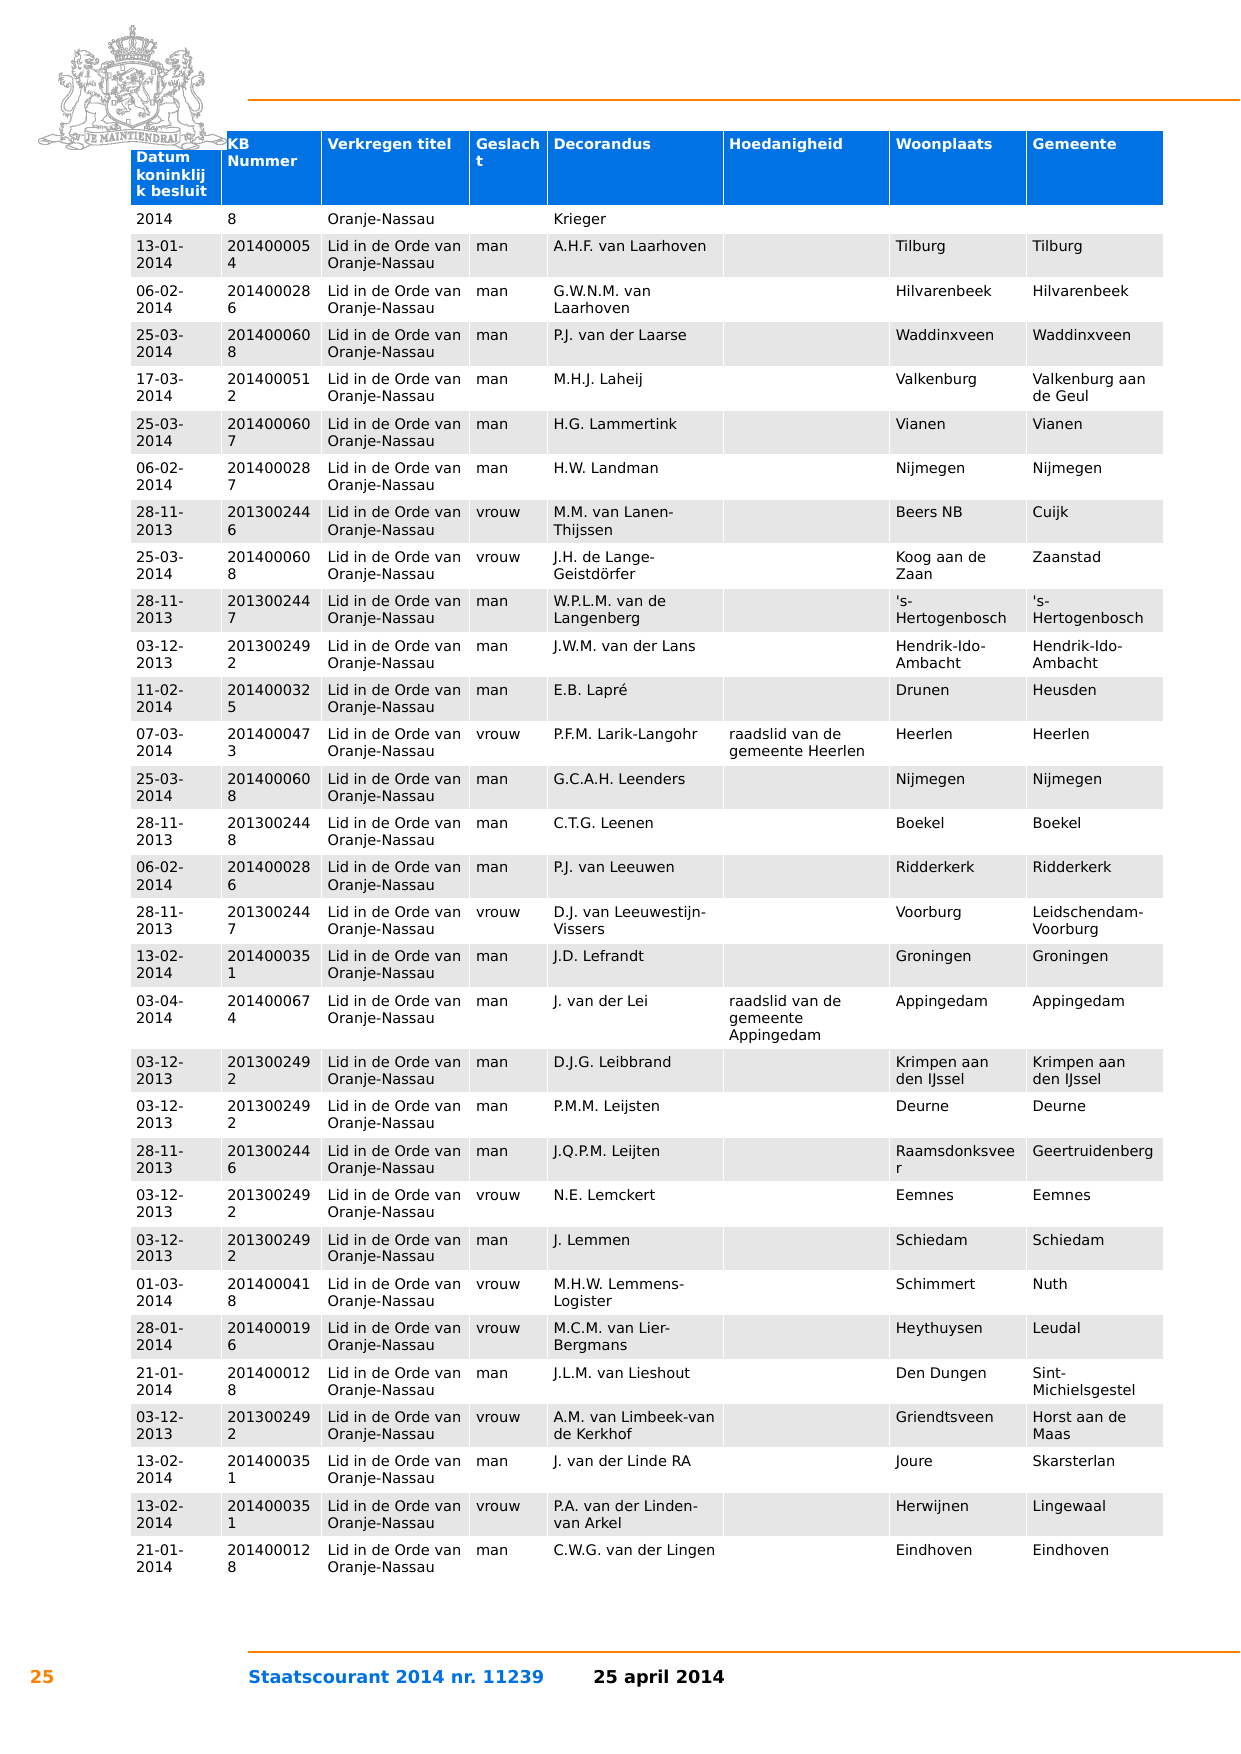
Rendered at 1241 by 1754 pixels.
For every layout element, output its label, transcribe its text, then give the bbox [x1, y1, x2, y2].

table_cell [724, 322, 889, 366]
table_cell Lid in de Orde van Oranje-Nassau [322, 722, 469, 765]
table_cell vrouw [470, 544, 547, 587]
table_cell J. Lemmen [548, 1227, 723, 1270]
table_cell 11-02-2014 [131, 677, 221, 721]
table_cell [724, 677, 889, 721]
table_cell 13-02-2014 [131, 1493, 221, 1536]
table_cell vrouw [470, 1315, 547, 1359]
table_cell man [470, 1537, 547, 1581]
table_cell Heusden [1027, 677, 1163, 721]
table_cell [724, 810, 889, 854]
table_cell Lid in de Orde van Oranje-Nassau [322, 1094, 469, 1137]
table_cell man [470, 766, 547, 809]
table_cell J.D. Lefrandt [548, 944, 723, 987]
table_cell Schiedam [1027, 1227, 1163, 1270]
table_cell Eindhoven [890, 1537, 1026, 1581]
table_cell [724, 855, 889, 898]
table_cell J. van der Lei [548, 988, 723, 1048]
table_cell Lid in de Orde van Oranje-Nassau [322, 1271, 469, 1314]
table_cell 2013002492 [222, 1182, 321, 1226]
table_cell Lid in de Orde van Oranje-Nassau [322, 1493, 469, 1536]
table_cell man [470, 1449, 547, 1492]
table_cell 03-04-2014 [131, 988, 221, 1048]
table_cell Lid in de Orde van Oranje-Nassau [322, 766, 469, 809]
table_cell Krimpen aan den IJssel [890, 1049, 1026, 1092]
table_cell man [470, 322, 547, 366]
table_cell 2014000607 [222, 411, 321, 454]
table_cell Skarsterlan [1027, 1449, 1163, 1492]
table_cell Joure [890, 1449, 1026, 1492]
table_cell [890, 206, 1026, 232]
table_cell Hendrik-Ido-Ambacht [1027, 633, 1163, 676]
table_cell 07-03-2014 [131, 722, 221, 765]
table_cell Lingewaal [1027, 1493, 1163, 1536]
table_cell Lid in de Orde van Oranje-Nassau [322, 322, 469, 366]
table_cell Deurne [1027, 1094, 1163, 1137]
table_cell 2014000128 [222, 1537, 321, 1581]
table_cell vrouw [470, 1182, 547, 1226]
table_cell [724, 411, 889, 454]
table_cell Geertruidenberg [1027, 1138, 1163, 1181]
table_cell Hilvarenbeek [1027, 278, 1163, 321]
table_cell 03-12-2013 [131, 1404, 221, 1447]
table_cell [724, 278, 889, 321]
table_cell [724, 500, 889, 543]
table_cell Waddinxveen [890, 322, 1026, 366]
table_cell W.P.L.M. van de Langenberg [548, 589, 723, 632]
table_header Woonplaats [890, 131, 1026, 205]
table_cell P.M.M. Leijsten [548, 1094, 723, 1137]
table_cell 2013002446 [222, 1138, 321, 1181]
table_cell Appingedam [1027, 988, 1163, 1048]
table_cell 2013002492 [222, 1404, 321, 1447]
table_cell 28-11-2013 [131, 810, 221, 854]
table_cell G.W.N.M. van Laarhoven [548, 278, 723, 321]
table_cell Eindhoven [1027, 1537, 1163, 1581]
table_cell [724, 1094, 889, 1137]
table_cell J.Q.P.M. Leijten [548, 1138, 723, 1181]
table_cell 28-11-2013 [131, 899, 221, 942]
table_cell 21-01-2014 [131, 1537, 221, 1581]
table_cell 2014000196 [222, 1315, 321, 1359]
table_cell 17-03-2014 [131, 367, 221, 410]
table_cell Lid in de Orde van Oranje-Nassau [322, 855, 469, 898]
table_cell Lid in de Orde van Oranje-Nassau [322, 367, 469, 410]
table_cell Beers NB [890, 500, 1026, 543]
table_cell Den Dungen [890, 1360, 1026, 1403]
table_cell 03-12-2013 [131, 633, 221, 676]
table_cell 28-11-2013 [131, 589, 221, 632]
table_cell Cuijk [1027, 500, 1163, 543]
table_cell Lid in de Orde van Oranje-Nassau [322, 1404, 469, 1447]
table_cell Hilvarenbeek [890, 278, 1026, 321]
table_cell vrouw [470, 899, 547, 942]
table_cell 01-03-2014 [131, 1271, 221, 1314]
table_cell vrouw [470, 1493, 547, 1536]
table_cell M.H.J. Laheij [548, 367, 723, 410]
table_cell [724, 234, 889, 277]
table_cell Ridderkerk [890, 855, 1026, 898]
table_cell man [470, 1360, 547, 1403]
table_cell Drunen [890, 677, 1026, 721]
table_cell Groningen [1027, 944, 1163, 987]
table_cell 2014000473 [222, 722, 321, 765]
table_cell [724, 455, 889, 499]
table_cell Eemnes [1027, 1182, 1163, 1226]
table_cell P.J. van Leeuwen [548, 855, 723, 898]
table_cell 's-Hertogenbosch [890, 589, 1026, 632]
table_cell [724, 899, 889, 942]
table_cell 8 [222, 206, 321, 232]
table_cell [724, 1315, 889, 1359]
table_cell Raamsdonksveer [890, 1138, 1026, 1181]
table_cell [724, 1227, 889, 1270]
table_cell [724, 944, 889, 987]
table_cell 2013002447 [222, 589, 321, 632]
table_cell 2013002492 [222, 1094, 321, 1137]
table_cell Tilburg [1027, 234, 1163, 277]
table_cell 28-11-2013 [131, 1138, 221, 1181]
table_cell M.M. van Lanen-Thijssen [548, 500, 723, 543]
table_header Verkregen titel [322, 131, 469, 205]
table_cell Eemnes [890, 1182, 1026, 1226]
table_cell Zaanstad [1027, 544, 1163, 587]
table_cell E.B. Lapré [548, 677, 723, 721]
table_cell A.M. van Limbeek-van de Kerkhof [548, 1404, 723, 1447]
table_cell Leudal [1027, 1315, 1163, 1359]
table_cell Lid in de Orde van Oranje-Nassau [322, 810, 469, 854]
table_cell man [470, 944, 547, 987]
table_cell Ridderkerk [1027, 855, 1163, 898]
table_cell 2013002448 [222, 810, 321, 854]
table_cell Griendtsveen [890, 1404, 1026, 1447]
table_cell raadslid van de gemeente Heerlen [724, 722, 889, 765]
table_cell Krimpen aan den IJssel [1027, 1049, 1163, 1092]
table_cell Lid in de Orde van Oranje-Nassau [322, 1227, 469, 1270]
table_cell Boekel [1027, 810, 1163, 854]
table_cell A.H.F. van Laarhoven [548, 234, 723, 277]
table_cell Koog aan de Zaan [890, 544, 1026, 587]
table_cell Lid in de Orde van Oranje-Nassau [322, 500, 469, 543]
table_cell [724, 1449, 889, 1492]
table_cell Lid in de Orde van Oranje-Nassau [322, 1315, 469, 1359]
table_cell man [470, 367, 547, 410]
table_cell 03-12-2013 [131, 1182, 221, 1226]
table_cell Nijmegen [1027, 766, 1163, 809]
table_cell M.C.M. van Lier-Bergmans [548, 1315, 723, 1359]
table_cell Krieger [548, 206, 723, 232]
table_cell 06-02-2014 [131, 278, 221, 321]
table_cell 2013002492 [222, 633, 321, 676]
table_cell 2014000287 [222, 455, 321, 499]
table_cell 21-01-2014 [131, 1360, 221, 1403]
table_cell 06-02-2014 [131, 455, 221, 499]
table_header Decorandus [548, 131, 723, 205]
table_cell C.W.G. van der Lingen [548, 1537, 723, 1581]
table_cell [724, 1271, 889, 1314]
table_cell 25-03-2014 [131, 544, 221, 587]
table_cell 2014000351 [222, 1493, 321, 1536]
table_cell 's-Hertogenbosch [1027, 589, 1163, 632]
table_cell Nijmegen [890, 455, 1026, 499]
table_cell 06-02-2014 [131, 855, 221, 898]
table_cell [724, 544, 889, 587]
table_cell man [470, 677, 547, 721]
table_cell [470, 206, 547, 232]
table_cell Lid in de Orde van Oranje-Nassau [322, 544, 469, 587]
table_cell 13-02-2014 [131, 944, 221, 987]
table_cell 2014000054 [222, 234, 321, 277]
table_cell Lid in de Orde van Oranje-Nassau [322, 1049, 469, 1092]
table_cell Lid in de Orde van Oranje-Nassau [322, 411, 469, 454]
table_cell 2014000286 [222, 278, 321, 321]
table_cell Nuth [1027, 1271, 1163, 1314]
table_cell man [470, 1049, 547, 1092]
table_cell man [470, 411, 547, 454]
table_cell Heythuysen [890, 1315, 1026, 1359]
table_cell 25-03-2014 [131, 322, 221, 366]
table_cell J.H. de Lange-Geistdörfer [548, 544, 723, 587]
table_cell 25-03-2014 [131, 766, 221, 809]
table_cell vrouw [470, 500, 547, 543]
table_cell Vianen [890, 411, 1026, 454]
table_cell Schiedam [890, 1227, 1026, 1270]
table_cell vrouw [470, 1404, 547, 1447]
table_cell Lid in de Orde van Oranje-Nassau [322, 944, 469, 987]
table_cell 2014000351 [222, 1449, 321, 1492]
table_cell 2014000608 [222, 766, 321, 809]
table_cell [724, 1493, 889, 1536]
table_cell Leidschendam-Voorburg [1027, 899, 1163, 942]
table_cell G.C.A.H. Leenders [548, 766, 723, 809]
table_cell vrouw [470, 1271, 547, 1314]
table_cell 2013002447 [222, 899, 321, 942]
table_cell man [470, 988, 547, 1048]
table_cell Heerlen [890, 722, 1026, 765]
table_cell Vianen [1027, 411, 1163, 454]
table_cell 2014000325 [222, 677, 321, 721]
table_cell [724, 1182, 889, 1226]
table_cell Nijmegen [890, 766, 1026, 809]
table_cell 28-11-2013 [131, 500, 221, 543]
table_cell [724, 367, 889, 410]
table_cell Waddinxveen [1027, 322, 1163, 366]
table_cell Valkenburg aan de Geul [1027, 367, 1163, 410]
table_cell Lid in de Orde van Oranje-Nassau [322, 899, 469, 942]
table_cell Schimmert [890, 1271, 1026, 1314]
table_cell Sint-Michielsgestel [1027, 1360, 1163, 1403]
table_cell 2014000512 [222, 367, 321, 410]
table_cell man [470, 1094, 547, 1137]
table_cell Lid in de Orde van Oranje-Nassau [322, 1182, 469, 1226]
table_cell Lid in de Orde van Oranje-Nassau [322, 633, 469, 676]
table_cell P.F.M. Larik-Langohr [548, 722, 723, 765]
table_cell Appingedam [890, 988, 1026, 1048]
table_cell D.J. van Leeuwestijn-Vissers [548, 899, 723, 942]
table_cell Lid in de Orde van Oranje-Nassau [322, 1449, 469, 1492]
table_cell Oranje-Nassau [322, 206, 469, 232]
table_cell man [470, 855, 547, 898]
table_cell man [470, 589, 547, 632]
table_cell Groningen [890, 944, 1026, 987]
table_cell P.A. van der Linden-van Arkel [548, 1493, 723, 1536]
table_cell [724, 766, 889, 809]
table_cell H.G. Lammertink [548, 411, 723, 454]
table_cell M.H.W. Lemmens-Logister [548, 1271, 723, 1314]
table_header Hoedanigheid [724, 131, 889, 205]
table_cell 13-01-2014 [131, 234, 221, 277]
table_cell man [470, 455, 547, 499]
table_cell Nijmegen [1027, 455, 1163, 499]
table_cell [1027, 206, 1163, 232]
table_cell C.T.G. Leenen [548, 810, 723, 854]
table_cell J.L.M. van Lieshout [548, 1360, 723, 1403]
table_cell Valkenburg [890, 367, 1026, 410]
table_cell 03-12-2013 [131, 1049, 221, 1092]
table_cell vrouw [470, 722, 547, 765]
table_cell Herwijnen [890, 1493, 1026, 1536]
picture [38, 25, 227, 150]
table_cell Lid in de Orde van Oranje-Nassau [322, 234, 469, 277]
table_cell 2014000286 [222, 855, 321, 898]
table_cell man [470, 810, 547, 854]
table_cell D.J.G. Leibbrand [548, 1049, 723, 1092]
table_cell 2014000608 [222, 544, 321, 587]
table_cell Heerlen [1027, 722, 1163, 765]
table_cell 2013002492 [222, 1049, 321, 1092]
table_cell 13-02-2014 [131, 1449, 221, 1492]
table_cell [724, 1049, 889, 1092]
table_cell Lid in de Orde van Oranje-Nassau [322, 677, 469, 721]
table_cell 03-12-2013 [131, 1227, 221, 1270]
table_cell 2013002492 [222, 1227, 321, 1270]
table_cell 03-12-2013 [131, 1094, 221, 1137]
table_cell man [470, 278, 547, 321]
table_cell man [470, 234, 547, 277]
table_cell P.J. van der Laarse [548, 322, 723, 366]
table_cell 2014000674 [222, 988, 321, 1048]
table_cell 28-01-2014 [131, 1315, 221, 1359]
table_cell man [470, 1227, 547, 1270]
table_cell [724, 633, 889, 676]
table_cell 2013002446 [222, 500, 321, 543]
table_cell [724, 1360, 889, 1403]
table_cell man [470, 1138, 547, 1181]
table_cell Lid in de Orde van Oranje-Nassau [322, 1138, 469, 1181]
table_header Datum koninklijk besluit [131, 150, 221, 205]
table_cell J.W.M. van der Lans [548, 633, 723, 676]
table_cell N.E. Lemckert [548, 1182, 723, 1226]
table_cell Lid in de Orde van Oranje-Nassau [322, 589, 469, 632]
table_cell [724, 206, 889, 232]
table_cell Lid in de Orde van Oranje-Nassau [322, 988, 469, 1048]
table_header Gemeente [1027, 131, 1163, 205]
table_cell raadslid van de gemeente Appingedam [724, 988, 889, 1048]
table_cell [724, 1537, 889, 1581]
table_cell [724, 589, 889, 632]
table_cell Voorburg [890, 899, 1026, 942]
table_cell 2014000351 [222, 944, 321, 987]
table_cell 2014000418 [222, 1271, 321, 1314]
table_cell Hendrik-Ido-Ambacht [890, 633, 1026, 676]
table_cell Deurne [890, 1094, 1026, 1137]
table_cell 2014000128 [222, 1360, 321, 1403]
table_cell [724, 1138, 889, 1181]
table_cell H.W. Landman [548, 455, 723, 499]
table_cell Lid in de Orde van Oranje-Nassau [322, 1360, 469, 1403]
table_cell Lid in de Orde van Oranje-Nassau [322, 278, 469, 321]
table_cell Horst aan de Maas [1027, 1404, 1163, 1447]
table_cell Lid in de Orde van Oranje-Nassau [322, 1537, 469, 1581]
table_cell man [470, 633, 547, 676]
table_cell Boekel [890, 810, 1026, 854]
table_cell 2014 [131, 206, 221, 232]
table_cell 2014000608 [222, 322, 321, 366]
table_cell Lid in de Orde van Oranje-Nassau [322, 455, 469, 499]
table_header Geslacht [470, 131, 547, 205]
table_cell [724, 1404, 889, 1447]
table_cell Tilburg [890, 234, 1026, 277]
table_cell J. van der Linde RA [548, 1449, 723, 1492]
table_header KB Nummer [222, 131, 321, 205]
table_cell 25-03-2014 [131, 411, 221, 454]
